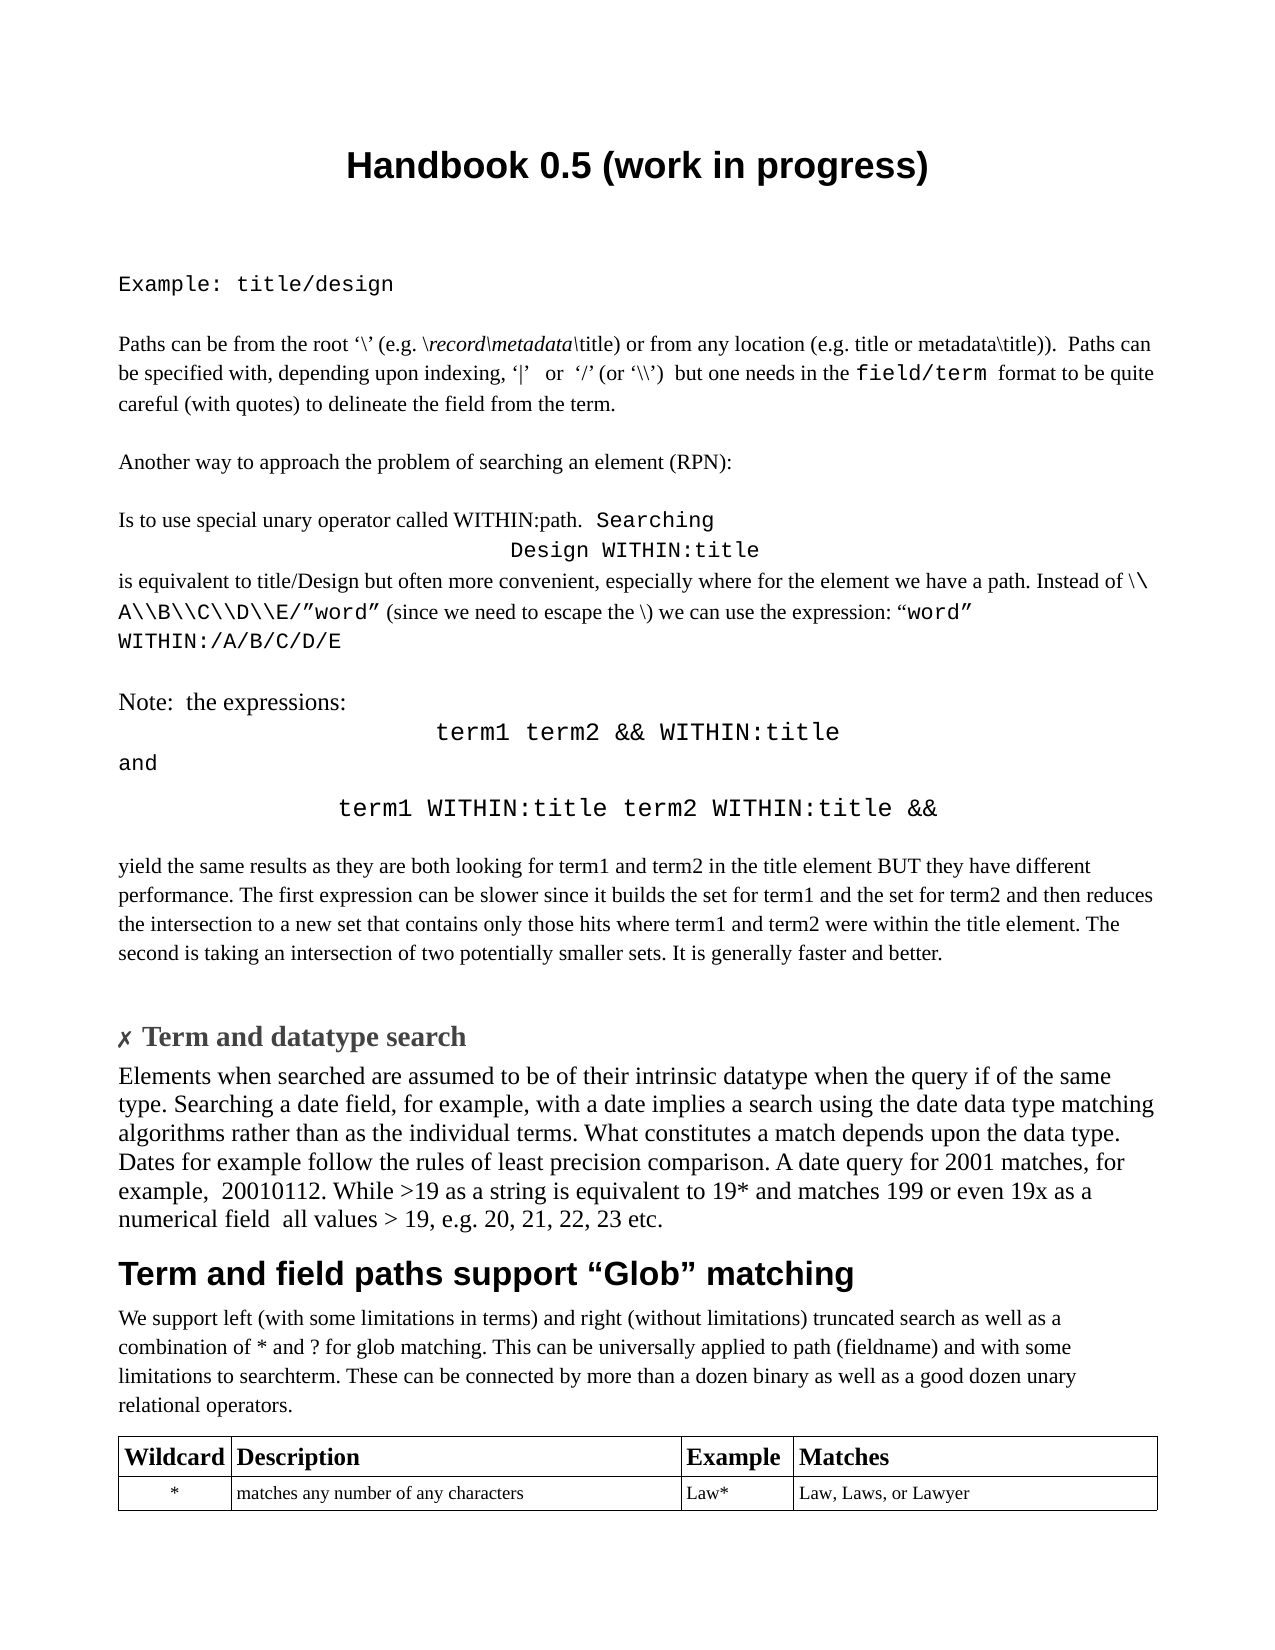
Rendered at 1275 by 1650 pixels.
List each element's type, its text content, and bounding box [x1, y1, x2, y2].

text is equivalent to title/Design but often more convenient, especially where for the element we have a path. Instead of \\A\\B\\C\\D\\E/”word” (since we need to escape the \) we can use the expression: “word” WITHIN:/A/B/C/D/E [118, 568, 1157, 654]
text and [118, 752, 1157, 777]
table_cell matches any number of any characters [232, 1477, 681, 1509]
text Design WITHIN:title [118, 537, 1157, 564]
table_cell Law* [682, 1477, 793, 1509]
table_header Description [232, 1437, 681, 1476]
text Note: the expressions: [118, 687, 1157, 716]
text term1 term2 && WITHIN:title [118, 720, 1157, 748]
text Elements when searched are assumed to be of their intrinsic datatype when the query if of the same type. Searching a date field, for example, with a date implies a search using the date data type matching algorithms rather than as the individual terms. What constitutes a match depends upon the data type. Dates for example follow the rules of least precision comparison. A date query for 2001 matches, for example, 20010112. While >19 as a string is equivalent to 19* and matches 199 or even 19x as a numerical field all values > 19, e.g. 20, 21, 22, 23 etc. [118, 1061, 1157, 1233]
text Is to use special unary operator called WITHIN:path. Searching [118, 507, 1157, 533]
table_cell * [119, 1477, 231, 1509]
text Paths can be from the root ‘\’ (e.g. \record\metadata\title) or from any location (e.g. title or metadata\title)). Paths can be specified with, depending upon indexing, ‘|’ or ‘/’ (or ‘\\’) but one needs in the field/term format to be quite careful (with quotes) to delineate the field from the term. [118, 331, 1157, 416]
text term1 WITHIN:title term2 WITHIN:title && [118, 796, 1157, 824]
text yield the same results as they are both looking for term1 and term2 in the title element BUT they have different performance. The first expression can be slower since it builds the set for term1 and the set for term2 and then reduces the intersection to a new set that contains only those hits where term1 and term2 were within the title element. The second is taking an intersection of two potentially smaller sets. It is generally faster and better. [118, 853, 1157, 966]
text Example: title/design [118, 274, 1157, 298]
text We support left (with some limitations in terms) and right (without limitations) truncated search as well as a combination of * and ? for glob matching. This can be universally applied to path (fieldname) and with some limitations to searchterm. These can be connected by more than a dozen binary as well as a good dozen unary relational operators. [118, 1305, 1157, 1417]
table_cell Law, Laws, or Lawyer [794, 1477, 1157, 1509]
table_header Wildcard [119, 1437, 231, 1476]
table_header Example [682, 1437, 793, 1476]
subtitle Term and datatype search [118, 1019, 1157, 1052]
subtitle Term and field paths support “Glob” matching [118, 1254, 1157, 1293]
table_header Matches [794, 1437, 1157, 1476]
text Another way to approach the problem of searching an element (RPN): [118, 449, 1157, 474]
